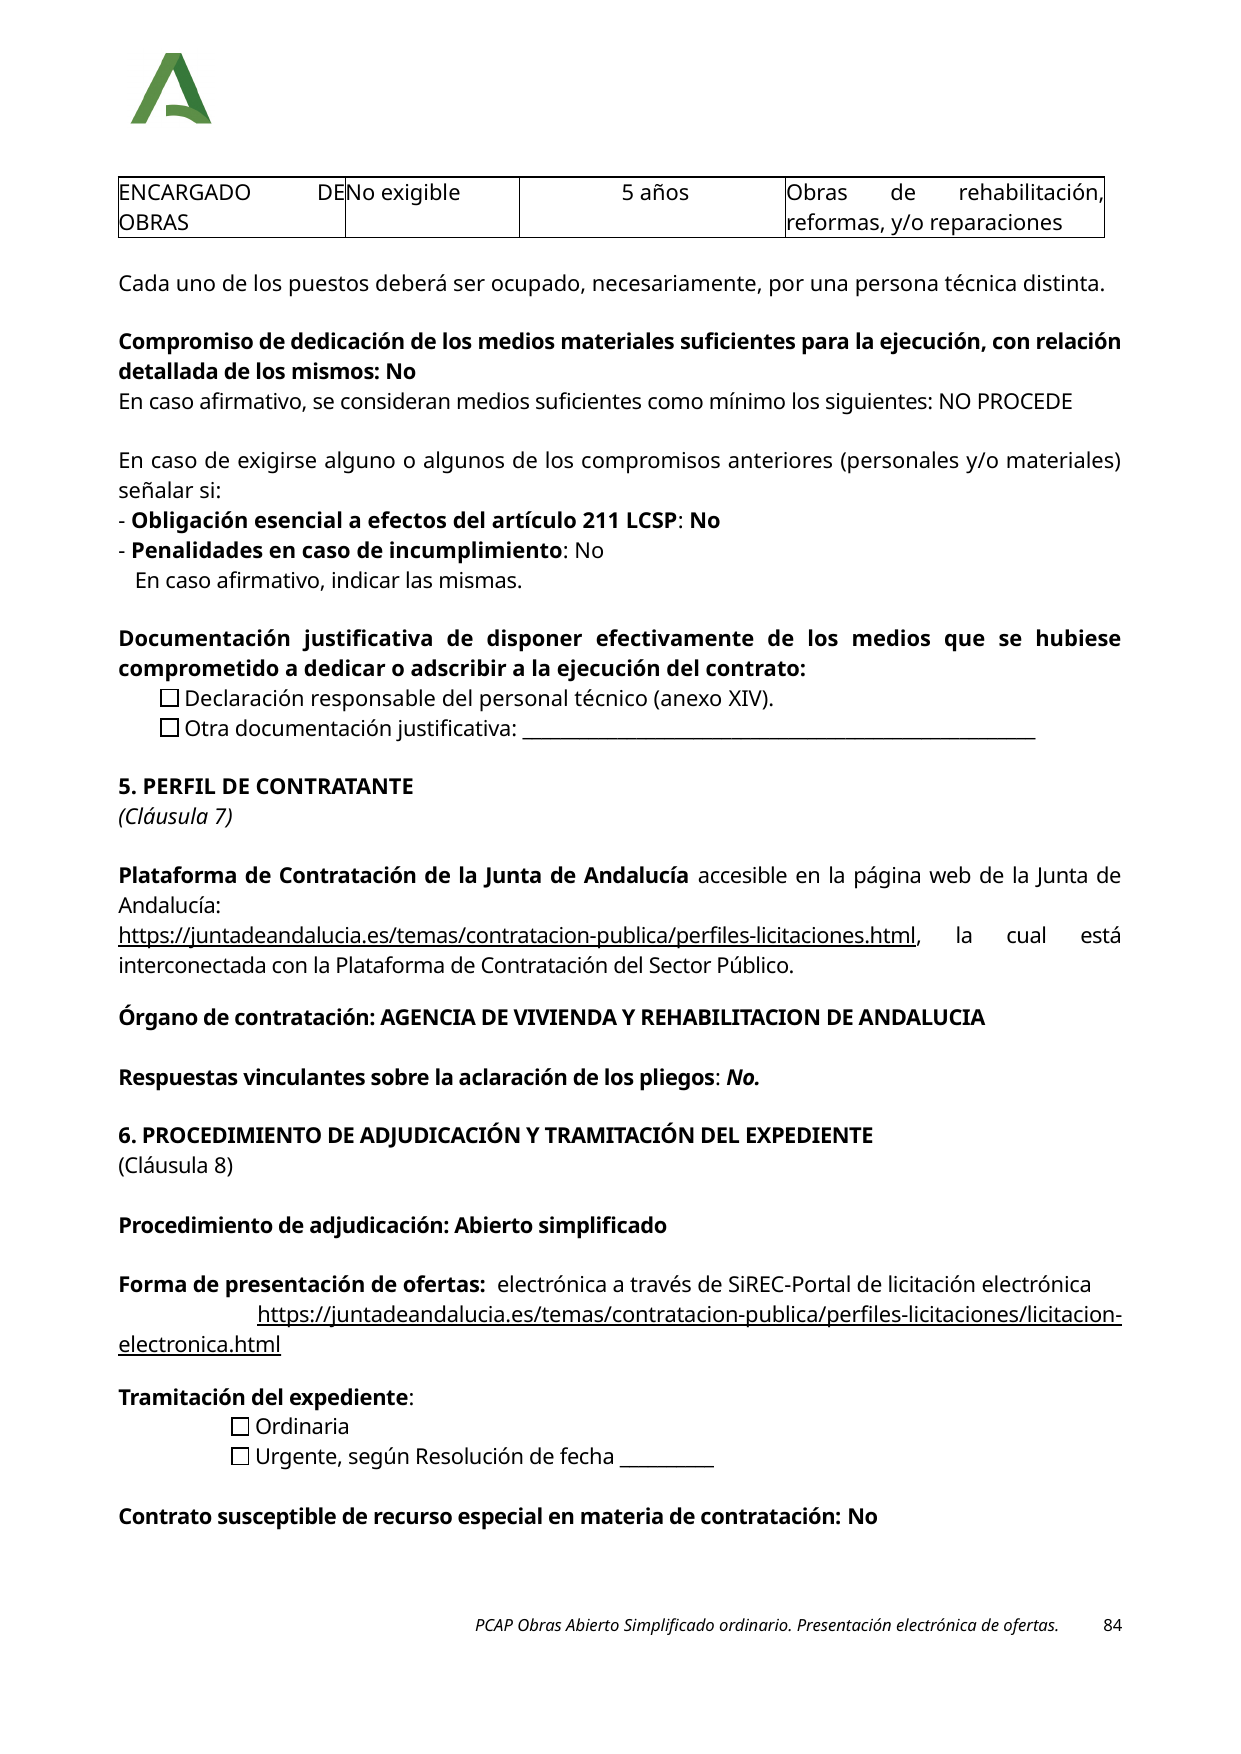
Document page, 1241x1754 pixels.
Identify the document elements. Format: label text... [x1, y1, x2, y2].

table_cell 5 años [520, 178, 785, 237]
text En caso de exigirse alguno o algunos de los compromisos anteriores (personales y/o materiales) señalar si: [118, 446, 1122, 505]
text Procedimiento de adjudicación: Abierto simplificado [118, 1210, 1122, 1240]
text Otra documentación justificativa: ______________________________________________________ [118, 713, 1122, 742]
text Órgano de contratación: AGENCIA DE VIVIENDA Y REHABILITACION DE ANDALUCIA [118, 1002, 1122, 1032]
table_cell Obras de rehabilitación, reformas, y/o reparaciones [786, 178, 1104, 237]
picture [127, 48, 216, 128]
text (Cláusula 8) [118, 1150, 1122, 1180]
text 5. PERFIL DE CONTRATANTE [118, 771, 1122, 801]
table_cell No exigible [346, 178, 519, 237]
text Urgente, según Resolución de fecha __________ [118, 1441, 1122, 1471]
text - Obligación esencial a efectos del artículo 211 LCSP: No [118, 505, 1122, 535]
text https://juntadeandalucia.es/temas/contratacion-publica/perfiles-licitaciones/licitacion-electronica.html [118, 1299, 1122, 1359]
text - Penalidades en caso de incumplimiento: No [118, 535, 1122, 565]
text Declaración responsable del personal técnico (anexo XIV). [118, 683, 1122, 713]
text Ordinaria [118, 1411, 1122, 1441]
text 6. PROCEDIMIENTO DE ADJUDICACIÓN Y TRAMITACIÓN DEL EXPEDIENTE [118, 1121, 1122, 1150]
text Plataforma de Contratación de la Junta de Andalucía accesible en la página web de la Junta de Andalucía: [118, 861, 1122, 920]
text Compromiso de dedicación de los medios materiales suficientes para la ejecución, con relación detallada de los mismos: No [118, 326, 1122, 386]
table_cell ENCARGADO DE OBRAS [119, 178, 345, 237]
text Respuestas vinculantes sobre la aclaración de los pliegos: No. [118, 1062, 1122, 1092]
text Contrato susceptible de recurso especial en materia de contratación: No [118, 1501, 1122, 1531]
text https://juntadeandalucia.es/temas/contratacion-publica/perfiles-licitaciones.html, la cual está interconectada con la Plataforma de Contratación del Sector Público. [118, 920, 1122, 980]
text Forma de presentación de ofertas: electrónica a través de SiREC-Portal de licitación electrónica [118, 1269, 1122, 1299]
text Cada uno de los puestos deberá ser ocupado, necesariamente, por una persona técnica distinta. [118, 268, 1122, 298]
text En caso afirmativo, indicar las mismas. [118, 565, 1122, 594]
text En caso afirmativo, se consideran medios suficientes como mínimo los siguientes: NO PROCEDE [118, 386, 1122, 416]
text Tramitación del expediente: [118, 1382, 1122, 1411]
text Documentación justificativa de disponer efectivamente de los medios que se hubiese comprometido a dedicar o adscribir a la ejecución del contrato: [118, 623, 1122, 683]
text (Cláusula 7) [118, 801, 1122, 831]
